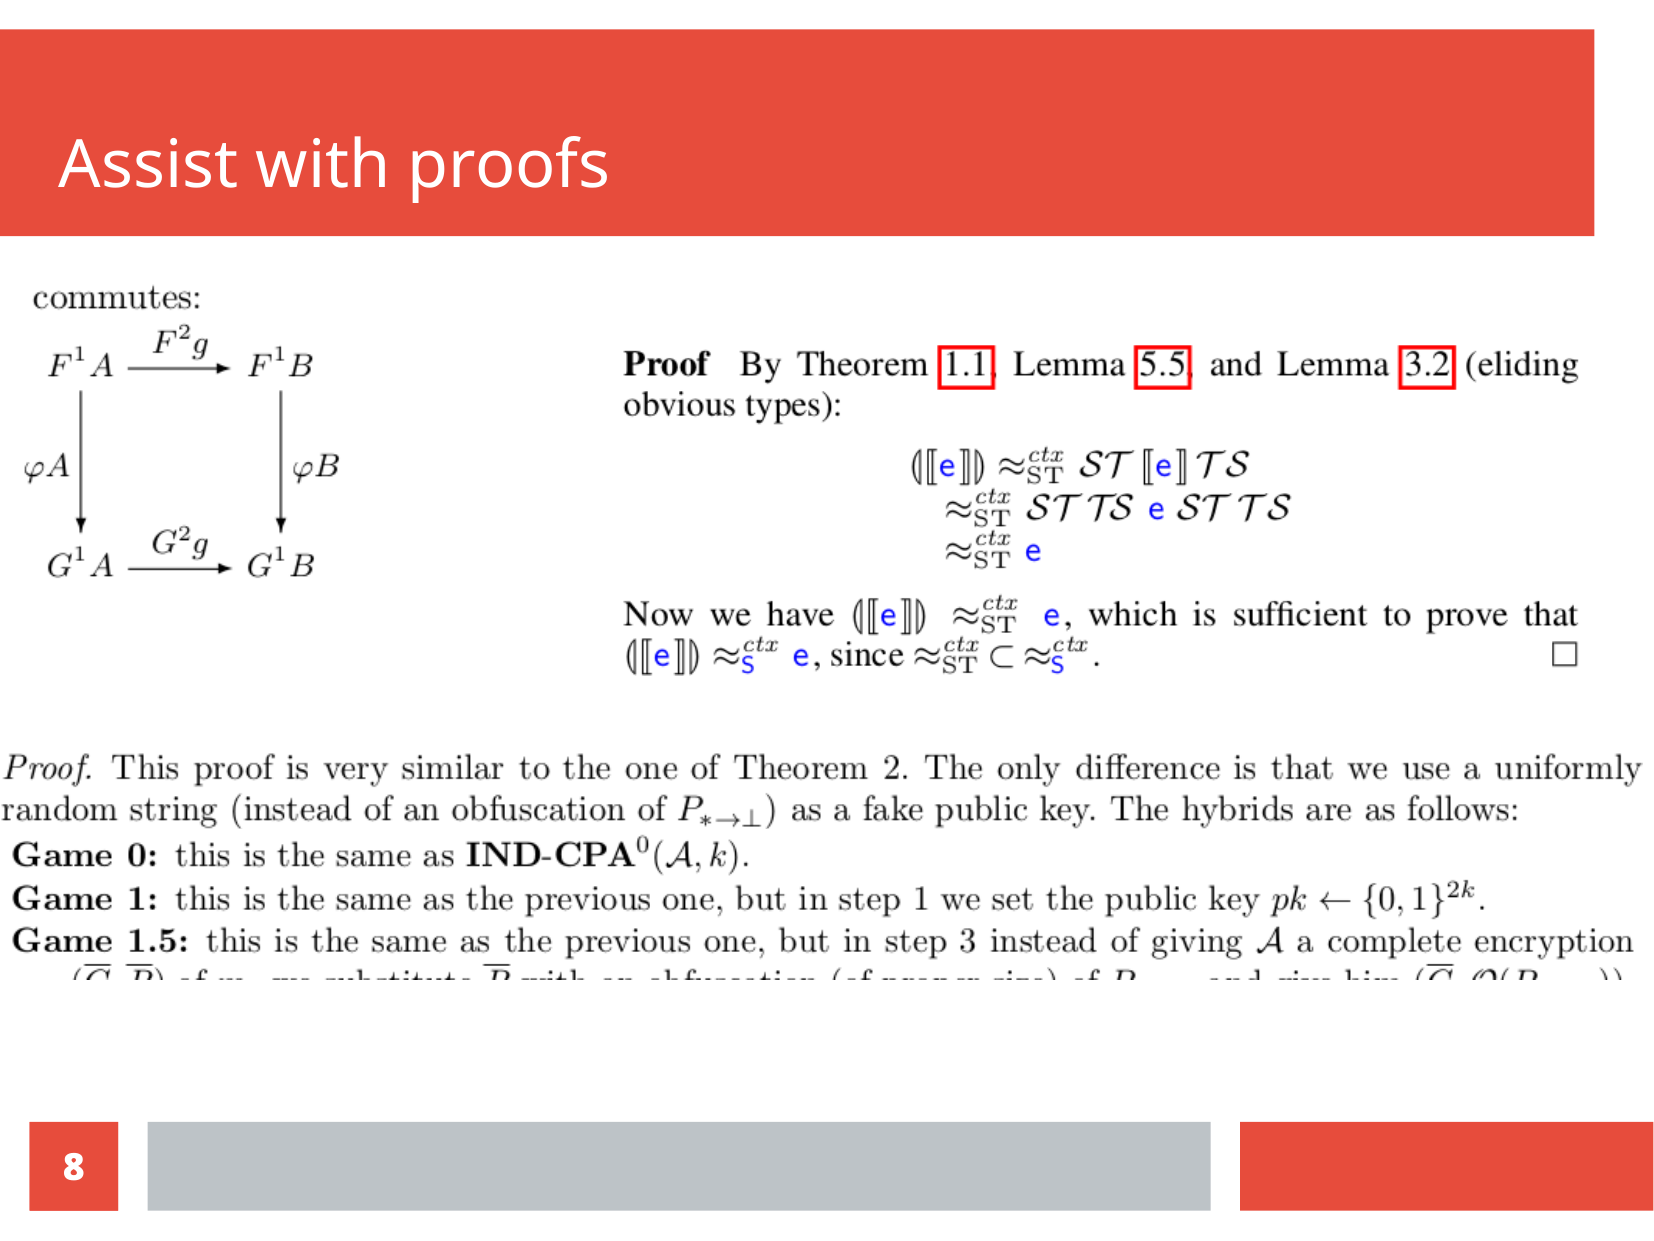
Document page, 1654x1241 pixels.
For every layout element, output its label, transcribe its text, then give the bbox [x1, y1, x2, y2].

picture [15, 280, 375, 601]
picture [615, 344, 1584, 676]
picture [0, 749, 1643, 980]
title Assist with proofs [59, 59, 1595, 207]
